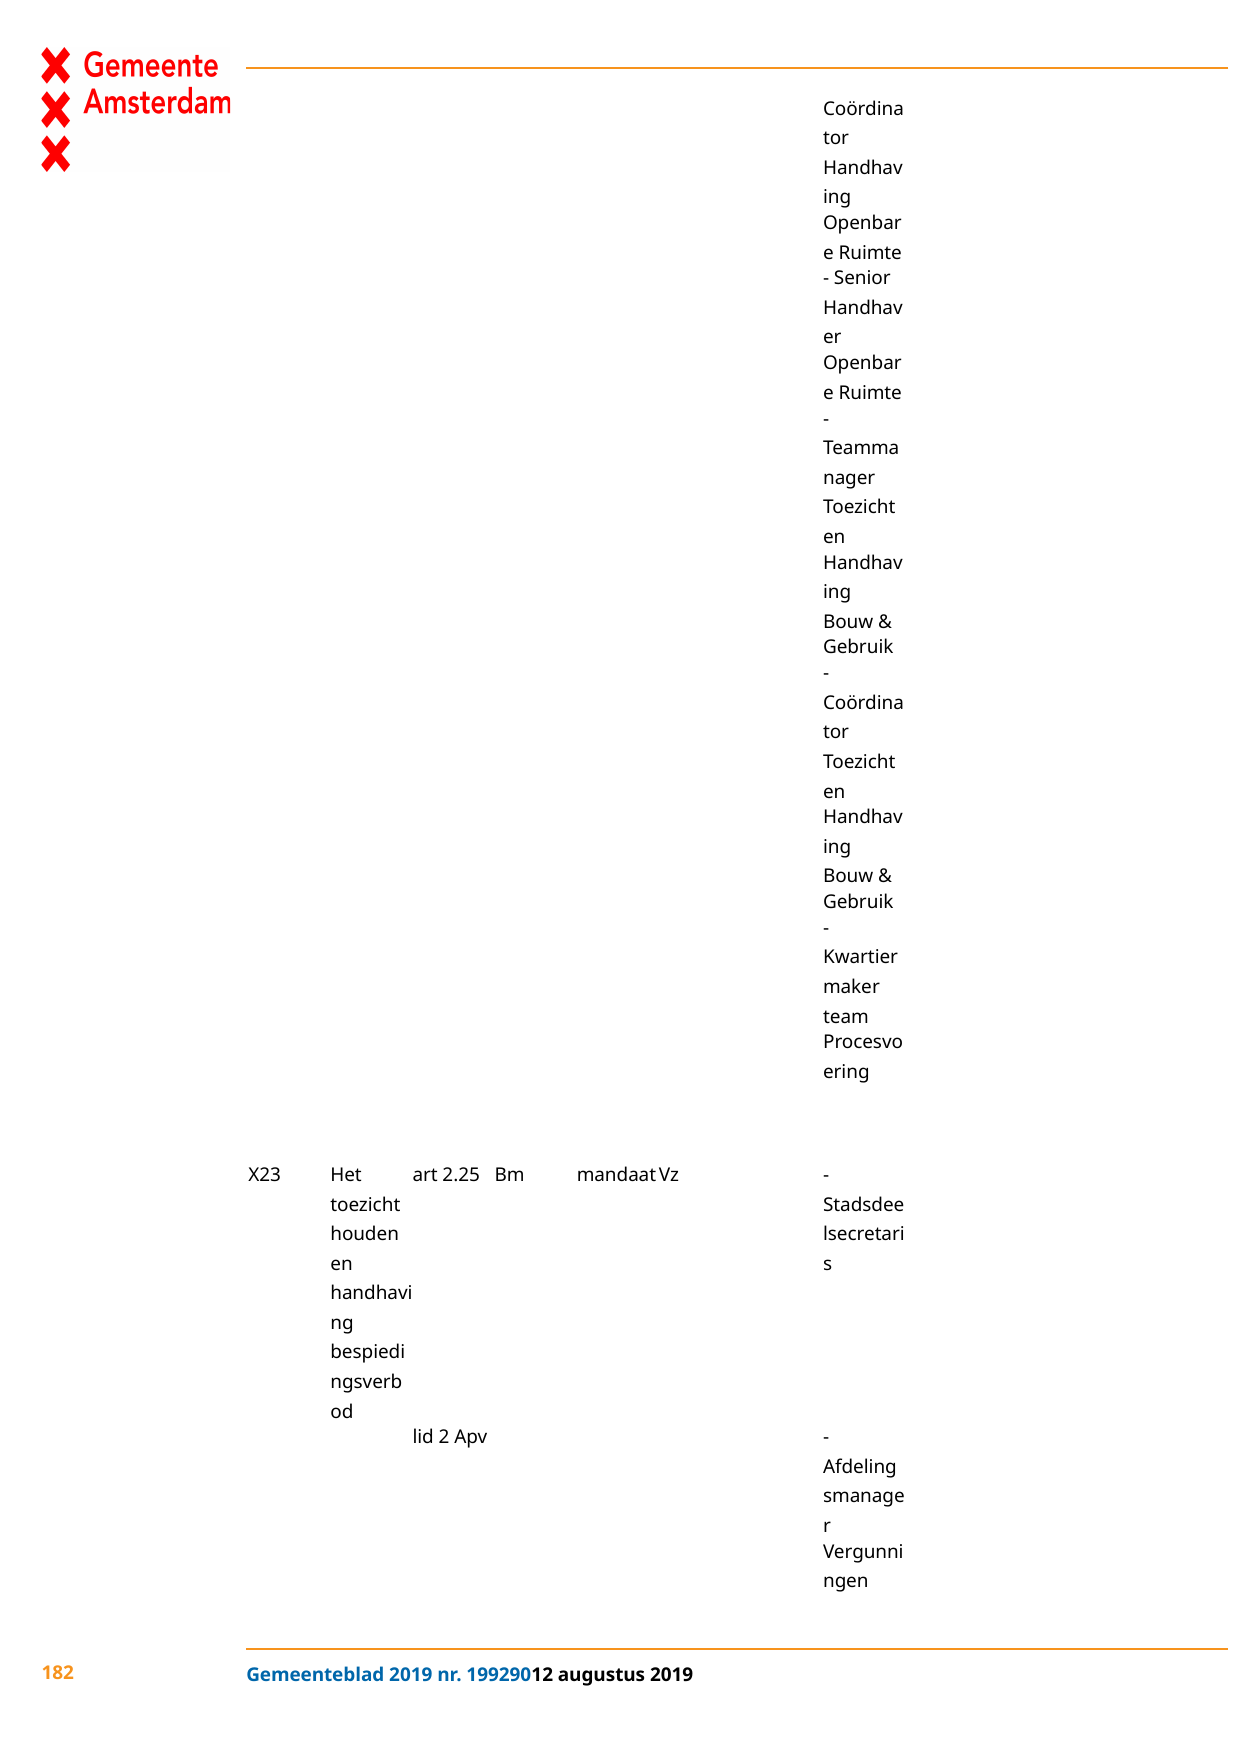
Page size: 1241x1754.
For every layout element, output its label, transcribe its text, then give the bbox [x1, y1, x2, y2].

table_cell [412, 1110, 494, 1135]
table_cell [741, 1424, 823, 1538]
table_cell [412, 804, 494, 888]
table_cell [659, 1029, 741, 1084]
table_cell [741, 889, 823, 914]
table_cell [905, 1110, 987, 1135]
table_cell [905, 95, 987, 209]
table_cell [1069, 350, 1152, 405]
table_cell [577, 1084, 659, 1110]
table_cell [1069, 889, 1152, 914]
table_cell [330, 1424, 412, 1538]
table_cell [330, 209, 412, 264]
table_cell [494, 804, 577, 888]
table_cell [905, 804, 987, 888]
table_cell Vergunningen [823, 1538, 905, 1593]
table_cell [577, 914, 659, 1029]
table_cell [905, 405, 987, 549]
table_cell [577, 889, 659, 914]
table_cell [987, 95, 1069, 209]
table_cell [1069, 1110, 1152, 1135]
table_cell [659, 350, 741, 405]
table_cell [494, 405, 577, 549]
table_cell [494, 660, 577, 803]
table_cell [494, 209, 577, 264]
table_cell [577, 265, 659, 349]
table_cell [659, 549, 741, 634]
table_cell [412, 889, 494, 914]
table_cell [248, 914, 330, 1029]
table_cell [987, 889, 1069, 914]
table_cell [905, 634, 987, 659]
table_cell [1069, 209, 1152, 264]
table_cell [905, 1135, 987, 1161]
table_cell [494, 95, 577, 209]
table_cell Gebruik [823, 634, 905, 659]
table_cell [987, 804, 1069, 888]
table_cell art 2.25 [412, 1161, 494, 1423]
table_cell [248, 1110, 330, 1135]
table_cell [741, 350, 823, 405]
table_cell [248, 1135, 330, 1161]
table_cell [905, 889, 987, 914]
table_cell [248, 660, 330, 803]
table_cell [987, 1161, 1069, 1423]
table_cell [494, 1110, 577, 1135]
table_cell [1069, 914, 1152, 1029]
table_cell [1069, 634, 1152, 659]
table_cell [330, 1135, 412, 1161]
table_cell [987, 549, 1069, 634]
table_cell - Teammanager Toezicht en [823, 405, 905, 549]
table_cell [905, 265, 987, 349]
table_cell Handhaving Bouw & [823, 804, 905, 888]
table_cell [1069, 95, 1152, 209]
table_cell [987, 1538, 1069, 1593]
table_cell [741, 1110, 823, 1135]
picture [41, 47, 231, 172]
table_cell [412, 1084, 494, 1110]
table_cell [905, 209, 987, 264]
table_cell - Kwartiermaker team [823, 914, 905, 1029]
table_cell [494, 350, 577, 405]
table_cell [987, 1084, 1069, 1110]
table_cell [330, 549, 412, 634]
table_cell [1069, 1135, 1152, 1161]
table_cell [330, 1029, 412, 1084]
table_cell - Senior Handhaver [823, 265, 905, 349]
table_cell [248, 634, 330, 659]
table_cell [248, 804, 330, 888]
table_cell [823, 1135, 905, 1161]
table_cell [494, 1029, 577, 1084]
table_cell [987, 209, 1069, 264]
table_cell [494, 1135, 577, 1161]
table_cell [577, 549, 659, 634]
table_cell [494, 549, 577, 634]
table_cell [741, 1538, 823, 1593]
table_cell [659, 804, 741, 888]
table_cell [987, 660, 1069, 803]
table_cell [987, 1029, 1069, 1084]
table_cell [659, 889, 741, 914]
table_cell [494, 889, 577, 914]
table_cell [577, 804, 659, 888]
table_cell [330, 889, 412, 914]
table_cell [741, 1084, 823, 1110]
table_cell [741, 209, 823, 264]
table_cell [987, 1135, 1069, 1161]
table_cell - Stadsdeelsecretaris [823, 1161, 905, 1423]
table_cell [330, 1538, 412, 1593]
table_cell [1069, 804, 1152, 888]
table_cell Gebruik [823, 889, 905, 914]
table_cell [577, 1135, 659, 1161]
table_cell [987, 634, 1069, 659]
table_cell [987, 914, 1069, 1029]
table_cell Vz [659, 1161, 741, 1423]
table_cell [577, 405, 659, 549]
table_cell [577, 95, 659, 209]
table_cell [248, 549, 330, 634]
table_cell [659, 634, 741, 659]
table_cell [248, 889, 330, 914]
table_cell Bm [494, 1161, 577, 1423]
table_cell [577, 660, 659, 803]
table_cell [412, 405, 494, 549]
table_cell Openbare Ruimte [823, 350, 905, 405]
table_cell [987, 1424, 1069, 1538]
table_cell [659, 95, 741, 209]
table_cell [659, 209, 741, 264]
table_cell [905, 1029, 987, 1084]
table_cell [412, 209, 494, 264]
table_cell [494, 914, 577, 1029]
table_cell [330, 914, 412, 1029]
table_cell Openbare Ruimte [823, 209, 905, 264]
table_cell mandaat [577, 1161, 659, 1423]
table_cell [248, 1424, 330, 1538]
table_cell [741, 804, 823, 888]
table_cell lid 2 Apv [412, 1424, 494, 1538]
table_cell [823, 1084, 905, 1110]
table_cell [741, 660, 823, 803]
table_cell [330, 405, 412, 549]
table_cell [987, 1110, 1069, 1135]
table_cell [741, 914, 823, 1029]
table_cell [494, 1424, 577, 1538]
table_cell [577, 1029, 659, 1084]
table_cell [330, 350, 412, 405]
table_cell [741, 405, 823, 549]
table_cell [1069, 660, 1152, 803]
table_cell [330, 1110, 412, 1135]
table_cell Procesvoering [823, 1029, 905, 1084]
table_cell [330, 660, 412, 803]
table_cell [987, 405, 1069, 549]
table_cell [741, 1029, 823, 1084]
table_cell [248, 1084, 330, 1110]
table_cell [330, 1084, 412, 1110]
table_cell [494, 634, 577, 659]
table_cell - Coördinator Toezicht en [823, 660, 905, 803]
table_cell [905, 1084, 987, 1110]
table_cell [577, 1538, 659, 1593]
table_cell [330, 95, 412, 209]
table_cell [330, 634, 412, 659]
table_cell [659, 914, 741, 1029]
table_cell [248, 265, 330, 349]
table_cell [905, 660, 987, 803]
table_cell [741, 1135, 823, 1161]
table_cell [1069, 265, 1152, 349]
table_cell [905, 914, 987, 1029]
table_cell [659, 1538, 741, 1593]
table_cell [905, 1538, 987, 1593]
table_cell [494, 1538, 577, 1593]
table_cell [494, 1084, 577, 1110]
table_cell [659, 1135, 741, 1161]
table_cell [905, 350, 987, 405]
table_cell [659, 660, 741, 803]
table_cell [248, 350, 330, 405]
table_cell [412, 634, 494, 659]
table_cell [412, 660, 494, 803]
table_cell [248, 1029, 330, 1084]
table_cell [412, 1538, 494, 1593]
table_cell - Coördinator Handhaving [823, 95, 905, 209]
table_cell Het toezicht houden en handhaving bespiedingsverbod [330, 1161, 412, 1423]
table_cell [577, 350, 659, 405]
table_cell Handhaving Bouw & [823, 549, 905, 634]
table_cell [1069, 1538, 1152, 1593]
table_cell [330, 804, 412, 888]
table_cell [248, 209, 330, 264]
table_cell [1069, 405, 1152, 549]
table_cell [659, 1110, 741, 1135]
table_cell [659, 265, 741, 349]
table_cell [412, 1029, 494, 1084]
table_cell [905, 1424, 987, 1538]
table_cell [248, 1538, 330, 1593]
table_cell - Afdelingsmanager [823, 1424, 905, 1538]
table_cell [577, 1110, 659, 1135]
table_cell [577, 1424, 659, 1538]
table_cell [741, 95, 823, 209]
table_cell [987, 265, 1069, 349]
table_cell [659, 405, 741, 549]
table_cell [412, 1135, 494, 1161]
table_cell [905, 1161, 987, 1423]
table_cell [987, 350, 1069, 405]
table_cell [741, 634, 823, 659]
table_cell [577, 634, 659, 659]
table_cell [412, 350, 494, 405]
table_cell [412, 265, 494, 349]
table_cell [823, 1110, 905, 1135]
table_cell [659, 1084, 741, 1110]
table_cell [494, 265, 577, 349]
table_cell [412, 95, 494, 209]
table_cell [1069, 1161, 1152, 1423]
table_cell [741, 549, 823, 634]
table_cell [412, 914, 494, 1029]
table_cell [412, 549, 494, 634]
table_cell [330, 265, 412, 349]
table_cell [1069, 549, 1152, 634]
table_cell X23 [248, 1161, 330, 1423]
table_cell [905, 549, 987, 634]
table_cell [577, 209, 659, 264]
table_cell [1069, 1424, 1152, 1538]
table_cell [1069, 1029, 1152, 1084]
table_cell [659, 1424, 741, 1538]
table_cell [248, 95, 330, 209]
table_cell [1069, 1084, 1152, 1110]
table_cell [248, 405, 330, 549]
table_cell [741, 265, 823, 349]
table_cell [741, 1161, 823, 1423]
